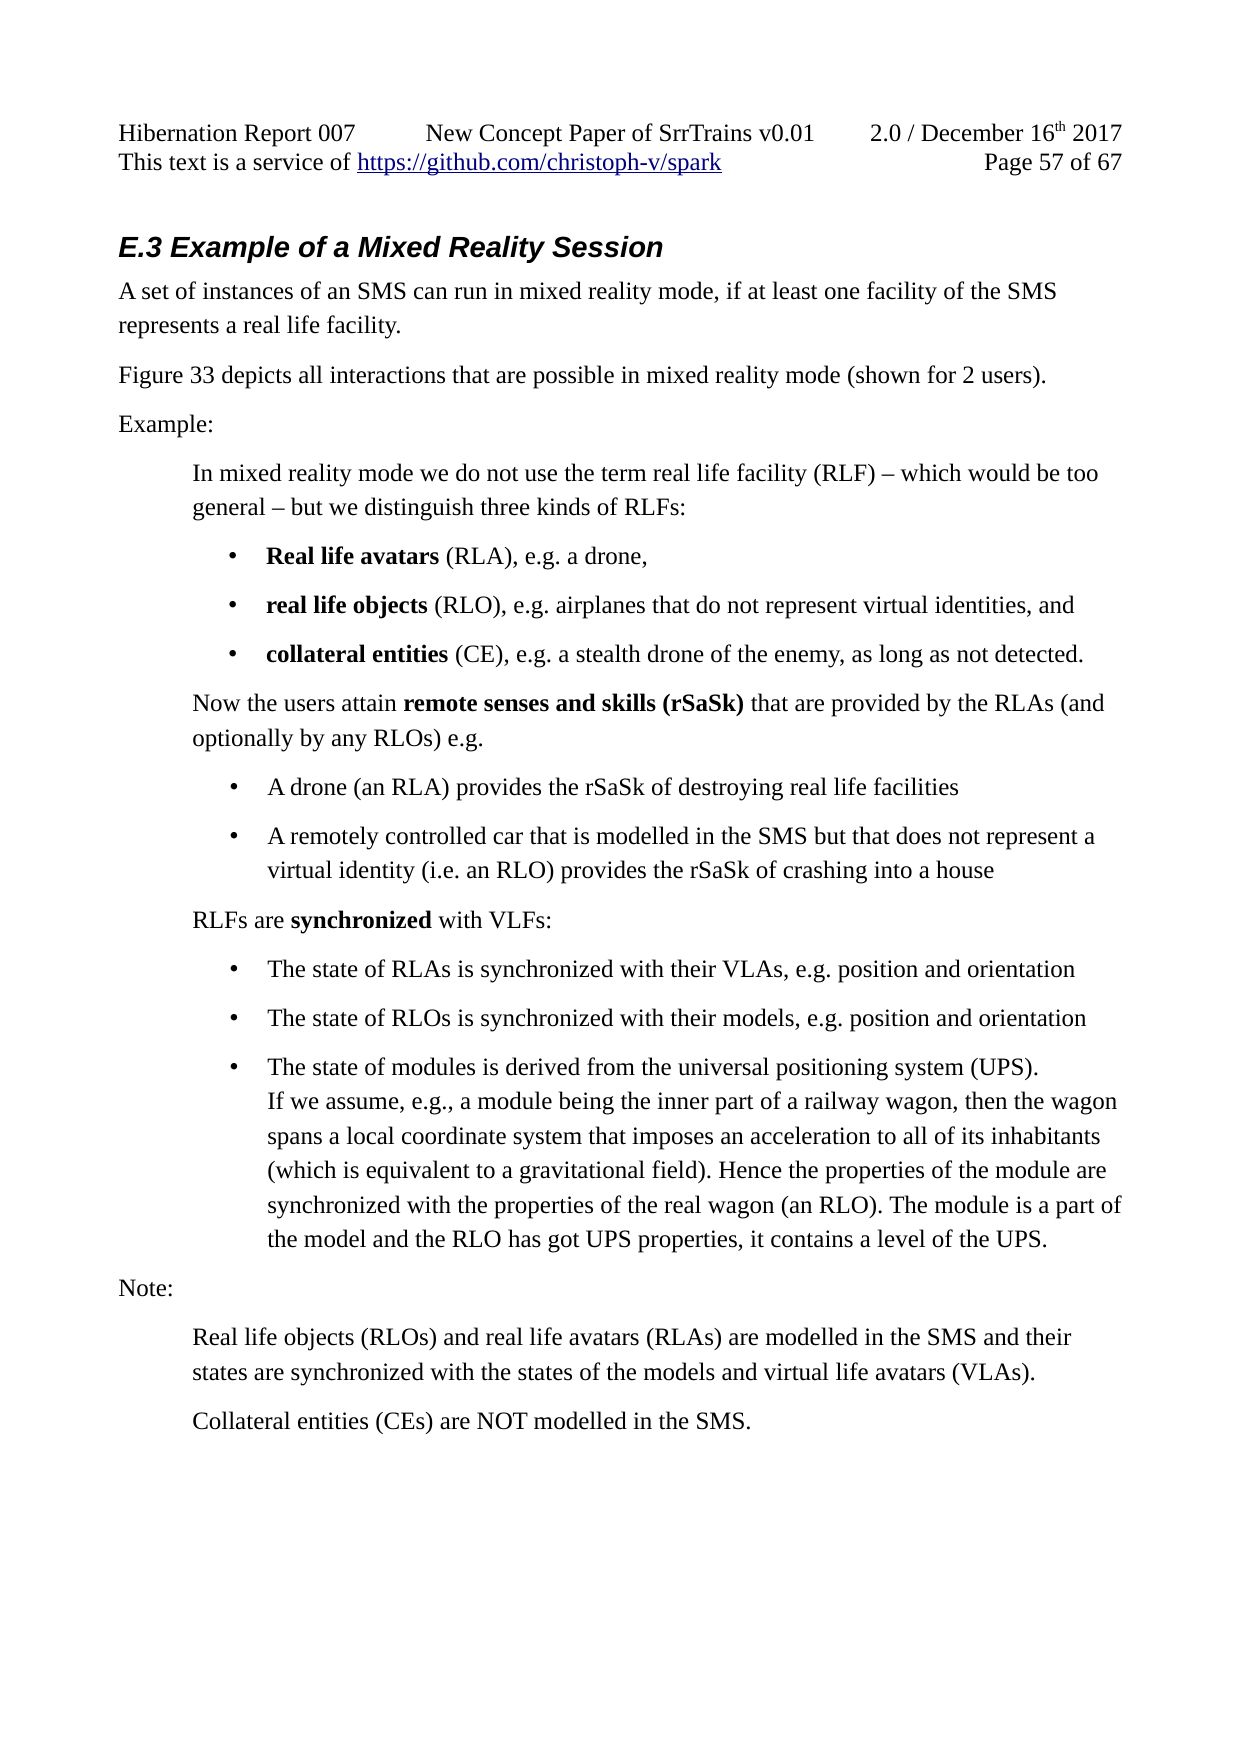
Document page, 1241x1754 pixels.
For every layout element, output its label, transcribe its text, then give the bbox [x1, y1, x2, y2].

text Figure 33 depicts all interactions that are possible in mixed reality mode (shown for 2 users). [118, 360, 1122, 388]
text Note: [118, 1273, 1122, 1302]
text A set of instances of an SMS can run in mixed reality mode, if at least one facility of the SMS represents a real life facility. [118, 276, 1122, 339]
text Now the users attain remote senses and skills (rSaSk) that are provided by the RLAs (and optionally by any RLOs) e.g. [192, 688, 1122, 752]
text Collateral entities (CEs) are NOT modelled in the SMS. [192, 1406, 1122, 1435]
list The state of modules is derived from the universal positioning system (UPS). If we assume, e.g., a module being the inner part of a railway wagon, then the wagon spans a local coordinate system that imposes an acceleration to all of its inhabitants (which is equivalent to a gravitational field). Hence the properties of the module are synchronized with the properties of the real wagon (an RLO). The module is a part of the model and the RLO has got UPS properties, it contains a level of the UPS. [229, 1052, 1122, 1253]
text In mixed reality mode we do not use the term real life facility (RLF) – which would be too general – but we distinguish three kinds of RLFs: [192, 458, 1122, 521]
list real life objects (RLO), e.g. airplanes that do not represent virtual identities, and [228, 590, 1122, 619]
list A remotely controlled car that is modelled in the SMS but that does not represent a virtual identity (i.e. an RLO) provides the rSaSk of crashing into a house [229, 821, 1122, 884]
list A drone (an RLA) provides the rSaSk of destroying real life facilities [229, 772, 1122, 801]
text Example: [118, 409, 1122, 437]
subtitle E.3 Example of a Mixed Reality Session [118, 230, 1122, 264]
list collateral entities (CE), e.g. a stealth drone of the enemy, as long as not detected. [228, 639, 1122, 668]
text RLFs are synchronized with VLFs: [192, 905, 1122, 933]
list The state of RLOs is synchronized with their models, e.g. position and orientation [229, 1003, 1122, 1032]
text Real life objects (RLOs) and real life avatars (RLAs) are modelled in the SMS and their states are synchronized with the states of the models and virtual life avatars (VLAs). [192, 1322, 1122, 1386]
list The state of RLAs is synchronized with their VLAs, e.g. position and orientation [229, 954, 1122, 982]
list Real life avatars (RLA), e.g. a drone, [228, 541, 1122, 570]
